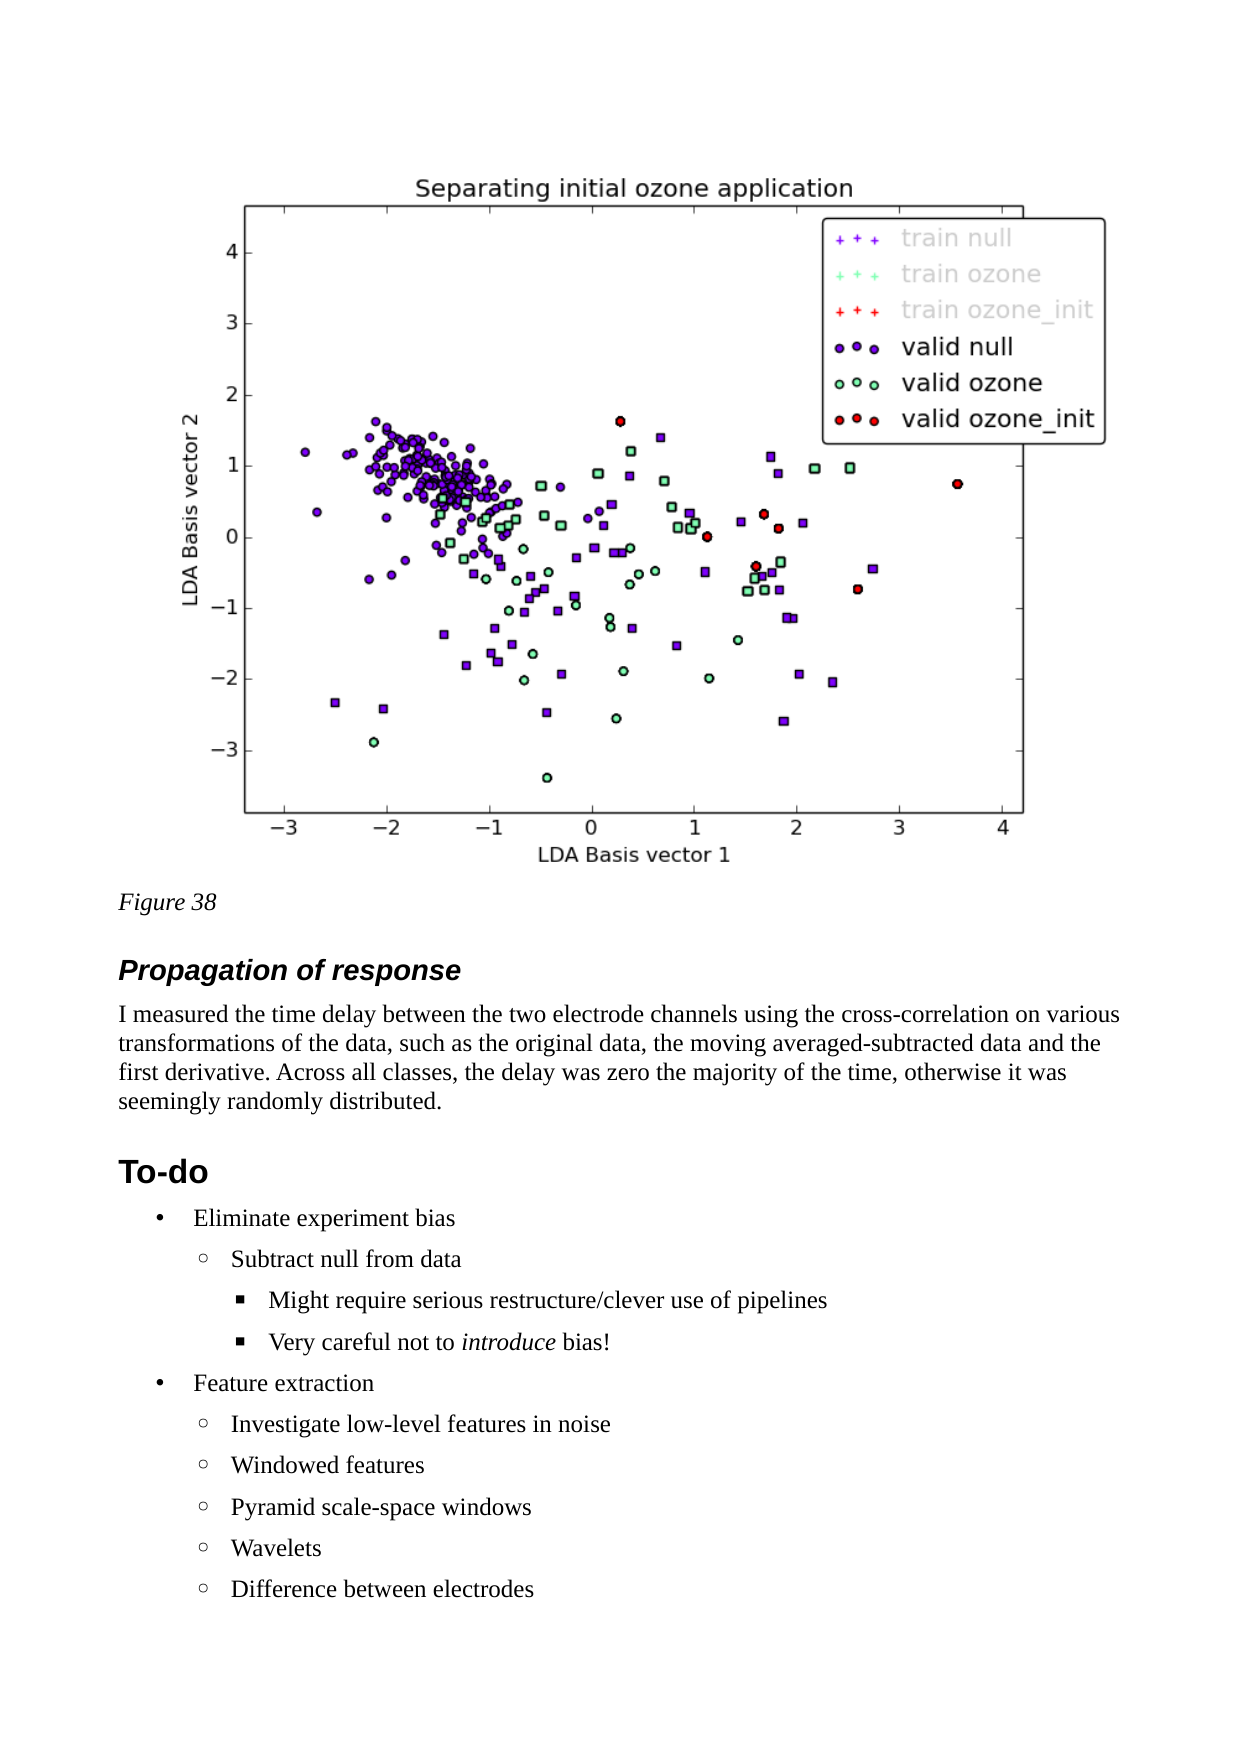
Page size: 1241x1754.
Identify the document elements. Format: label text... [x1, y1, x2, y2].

text I measured the time delay between the two electrode channels using the cross-correlation on various transformations of the data, such as the original data, the moving averaged-subtracted data and the first derivative. Across all classes, the delay was zero the majority of the time, otherwise it was seemingly randomly distributed. [118, 999, 1122, 1114]
list Feature extraction [156, 1368, 1122, 1397]
list Difference between electrodes [193, 1574, 1122, 1603]
list Very careful not to introduce bias! [231, 1327, 1122, 1356]
list Eliminate experiment bias [156, 1203, 1122, 1232]
subtitle To-do [118, 1152, 1122, 1191]
list Investigate low-level features in noise [193, 1409, 1122, 1438]
list Wavelets [193, 1533, 1122, 1562]
picture [118, 130, 1123, 888]
list Might require serious restructure/clever use of pipelines [231, 1286, 1122, 1314]
list Subtract null from data [193, 1244, 1122, 1273]
text Figure 38 [118, 888, 1122, 916]
subtitle Propagation of response [118, 953, 1122, 987]
list Windowed features [193, 1451, 1122, 1479]
list Pyramid scale-space windows [193, 1492, 1122, 1521]
